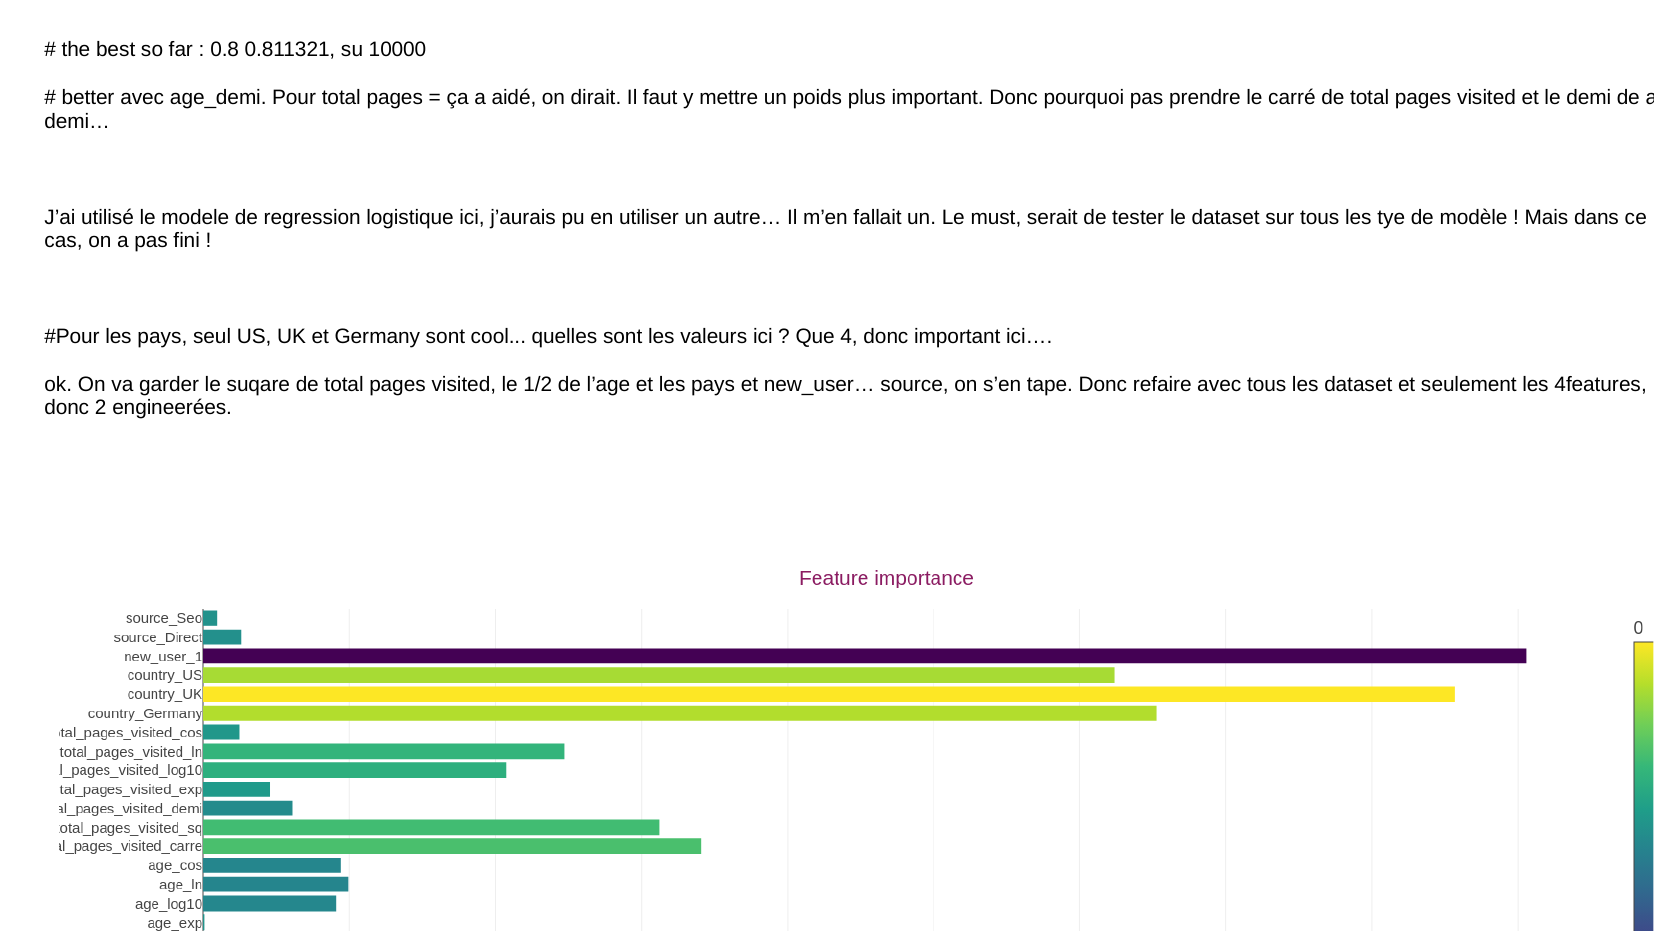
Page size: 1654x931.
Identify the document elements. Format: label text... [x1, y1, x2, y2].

picture [59, 560, 1654, 931]
text_box # the best so far : 0.8 0.811321, su 10000 # better avec age_demi. Pour total pages = ça a aidé, on dirait. Il faut y mettre un poids plus important. Donc pourquoi pas prendre le carré de total pages visited et le demi de age demi… J’ai utilisé le modele de regression logistique ici, j’aurais pu en utiliser un autre… Il m’en fallait un. Le must, serait de tester le dataset sur tous les tye de modèle ! Mais dans ce cas, on a pas fini ! #Pour les pays, seul US, UK et Germany sont cool... quelles sont les valeurs ici ? Que 4, donc important ici…. ok. On va garder le suqare de total pages visited, le 1/2 de l’age et les pays et new_user… source, on s’en tape. Donc refaire avec tous les dataset et seulement les 4features, donc 2 engineerées. [29, 30, 1654, 427]
